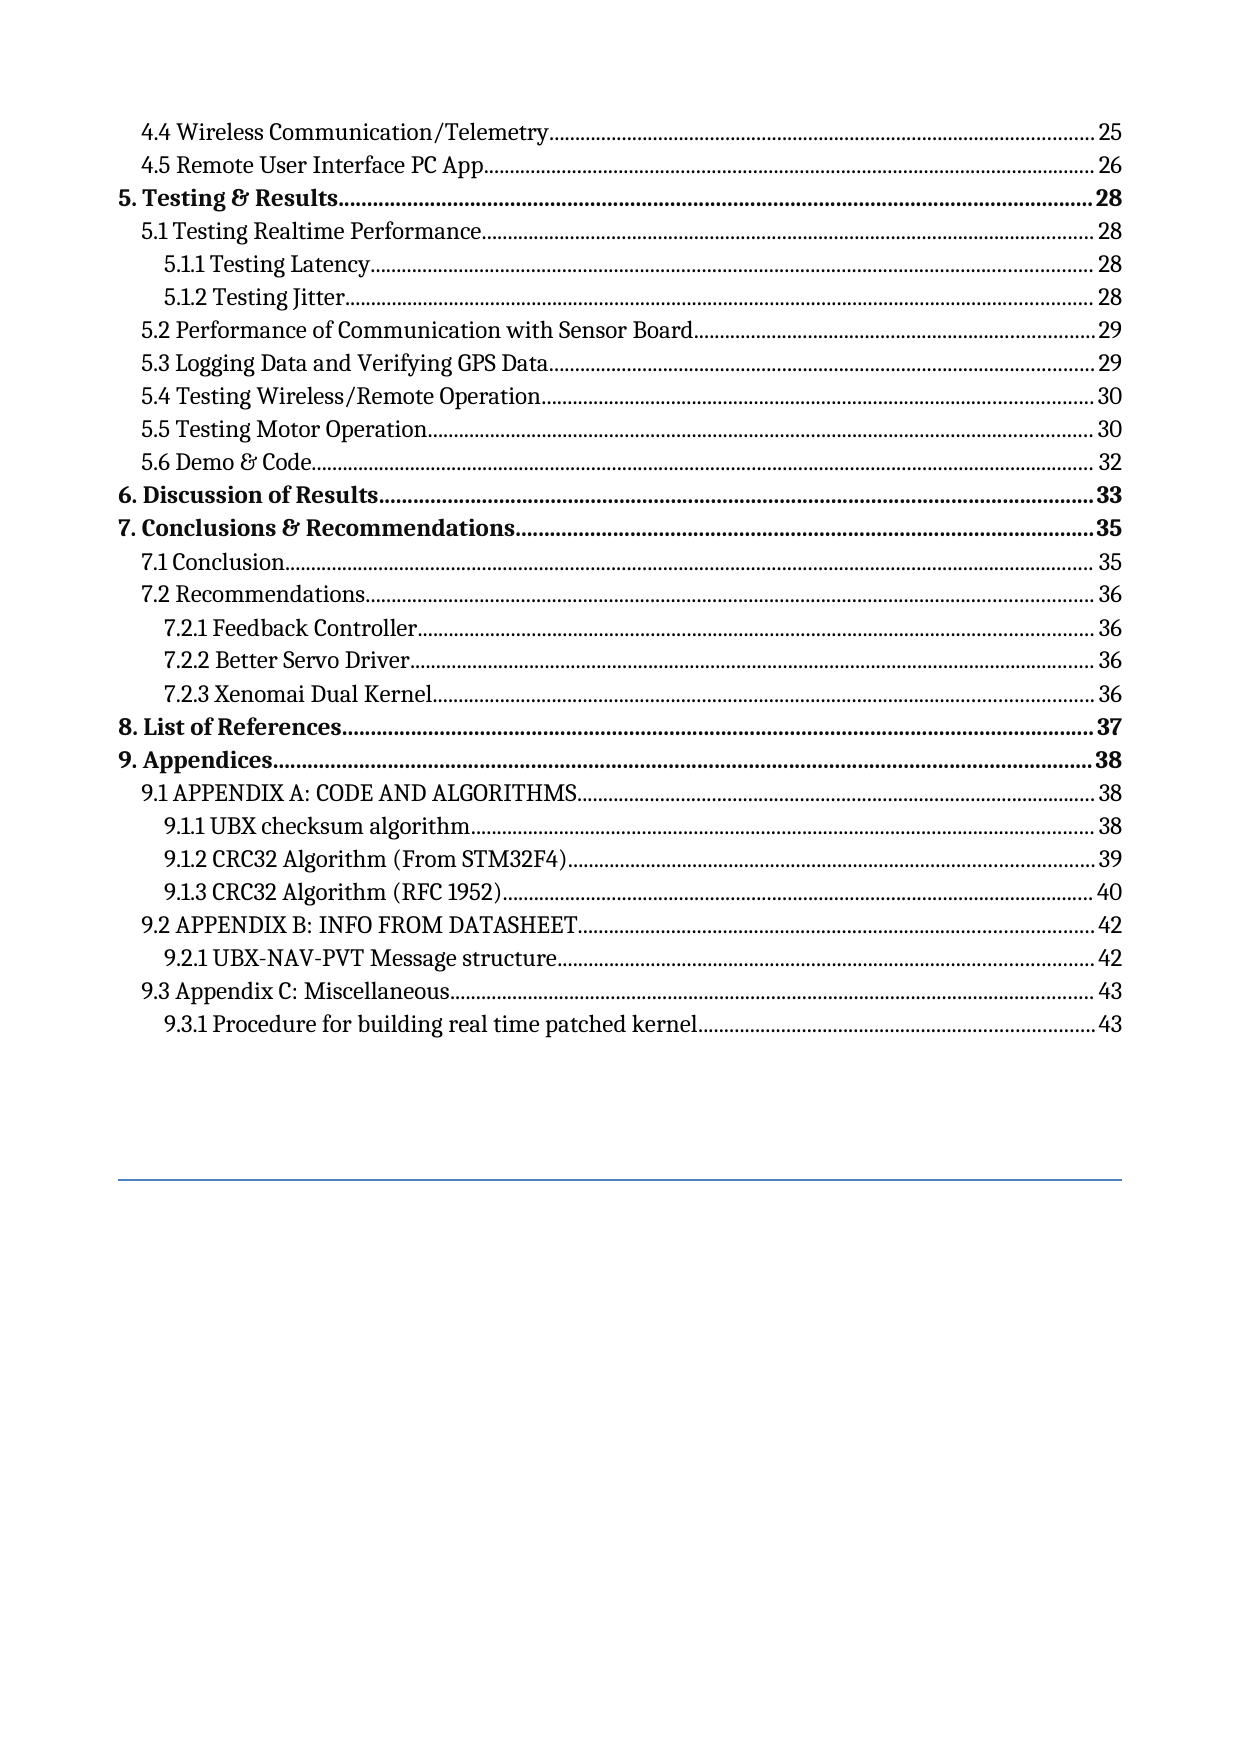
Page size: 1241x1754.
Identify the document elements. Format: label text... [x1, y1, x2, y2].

text 9.3 Appendix C: Miscellaneous 43 [141, 977, 1122, 1005]
text 7.1 Conclusion 35 [141, 547, 1122, 576]
text 9.1 APPENDIX A: CODE AND ALGORITHMS 38 [141, 778, 1122, 807]
text 5.1.2 Testing Jitter 28 [164, 283, 1122, 312]
text 7.2 Recommendations 36 [141, 580, 1122, 609]
text 7.2.1 Feedback Controller 36 [164, 613, 1122, 642]
text 5. Testing & Results 28 [118, 184, 1122, 213]
text 7.2.3 Xenomai Dual Kernel 36 [164, 679, 1122, 708]
text 6. Discussion of Results 33 [118, 481, 1122, 510]
text 5.2 Performance of Communication with Sensor Board 29 [141, 316, 1122, 345]
text 7.2.2 Better Servo Driver 36 [164, 646, 1122, 675]
text 9.1.3 CRC32 Algorithm (RFC 1952) 40 [164, 878, 1122, 906]
text 5.1.1 Testing Latency 28 [164, 250, 1122, 279]
text 5.1 Testing Realtime Performance. 28 [141, 217, 1122, 246]
text 9.1.1 UBX checksum algorithm 38 [164, 812, 1122, 840]
text 9.1.2 CRC32 Algorithm (From STM32F4) 39 [164, 844, 1122, 873]
text 5.6 Demo & Code 32 [141, 448, 1122, 477]
text 9.2.1 UBX-NAV-PVT Message structure 42 [164, 944, 1122, 972]
text 5.5 Testing Motor Operation 30 [141, 415, 1122, 444]
text 4.5 Remote User Interface PC App 26 [141, 151, 1122, 180]
text 5.4 Testing Wireless/Remote Operation 30 [141, 382, 1122, 411]
text 9. Appendices 38 [118, 746, 1122, 774]
text 9.2 APPENDIX B: INFO FROM DATASHEET 42 [141, 911, 1122, 939]
text 8. List of References 37 [118, 712, 1122, 741]
text 7. Conclusions & Recommendations 35 [118, 514, 1122, 543]
text 4.4 Wireless Communication/Telemetry 25 [141, 118, 1122, 147]
text 5.3 Logging Data and Verifying GPS Data 29 [141, 349, 1122, 378]
text 9.3.1 Procedure for building real time patched kernel 43 [164, 1010, 1122, 1038]
